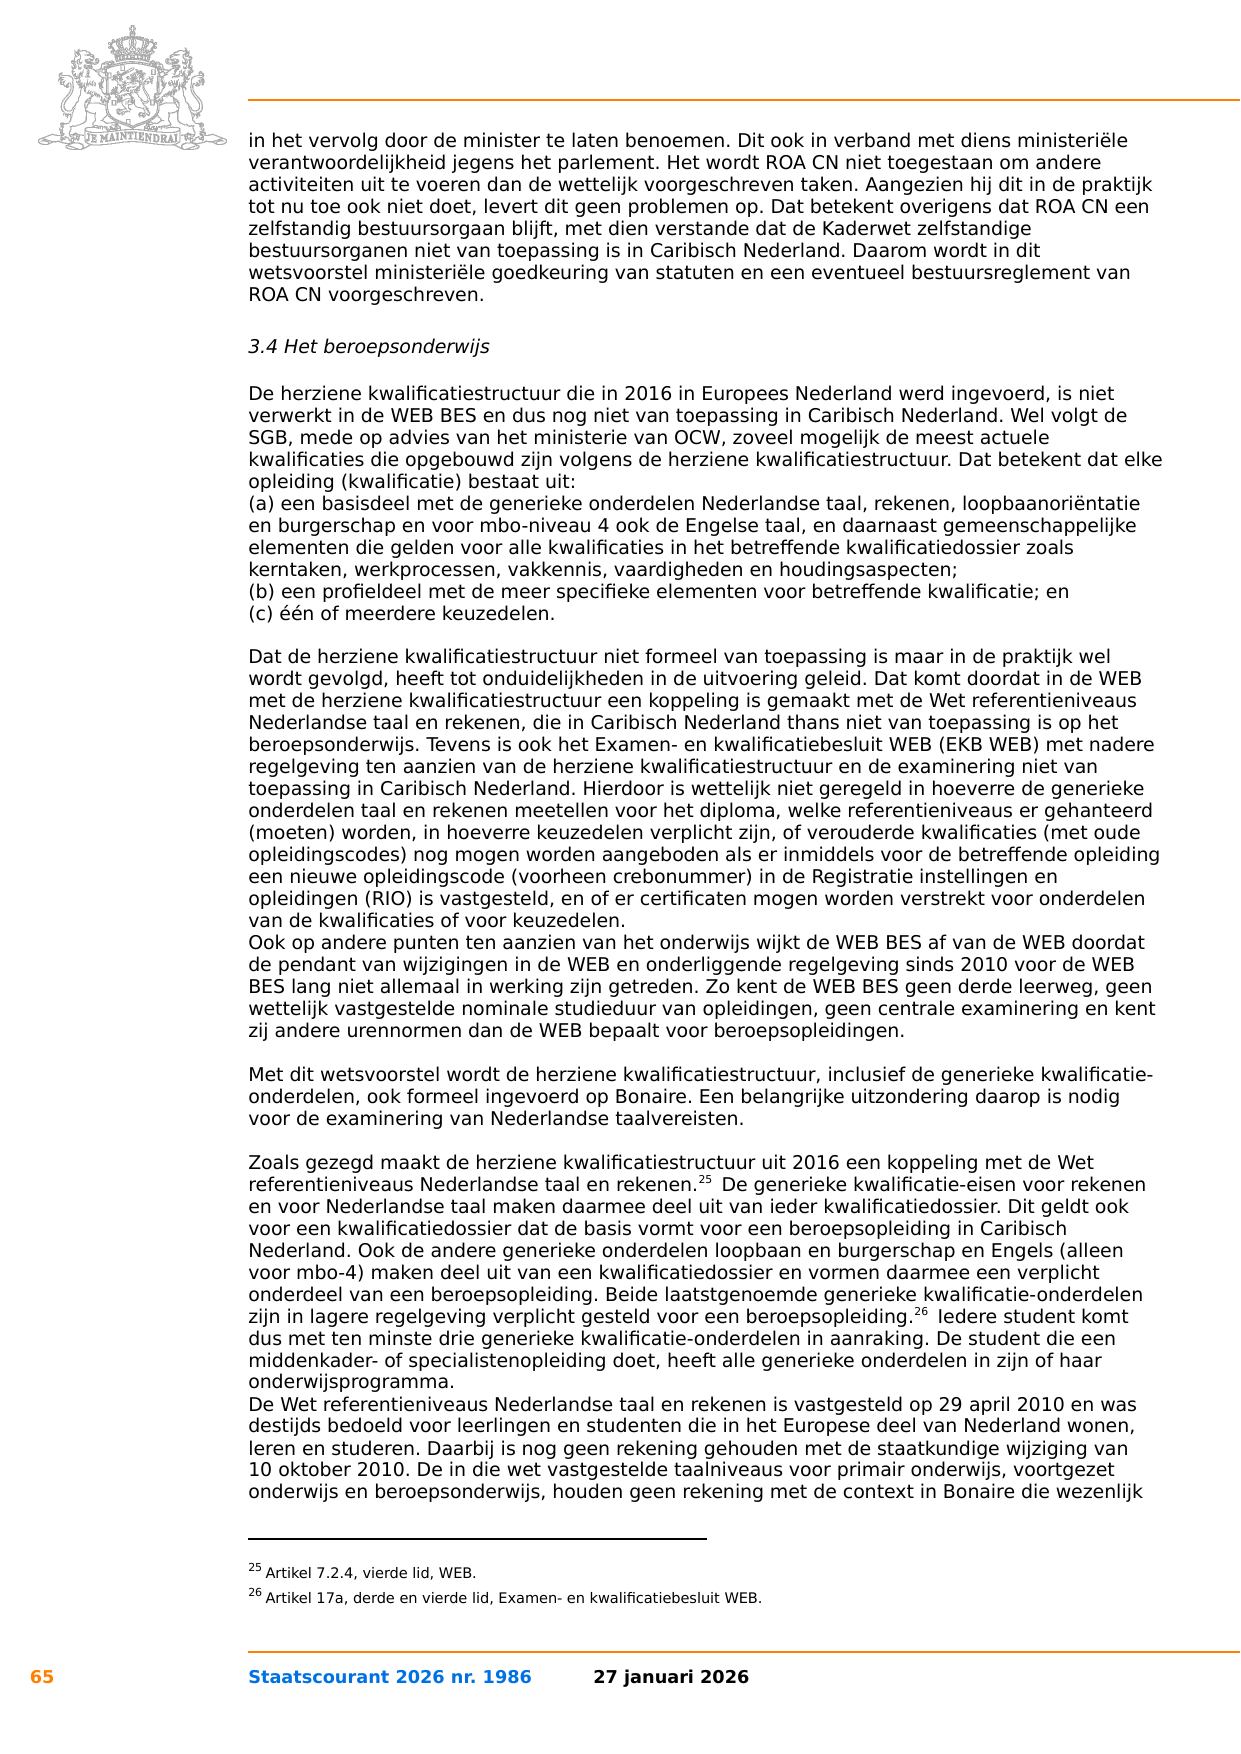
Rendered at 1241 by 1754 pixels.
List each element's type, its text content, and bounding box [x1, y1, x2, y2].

text Ook op andere punten ten aanzien van het onderwijs wijkt de WEB BES af van de WEB doordat de pendant van wijzigingen in de WEB en onderliggende regelgeving sinds 2010 voor de WEB BES lang niet allemaal in werking zijn getreden. Zo kent de WEB BES geen derde leerweg, geen wettelijk vastgestelde nominale studieduur van opleidingen, geen centrale examinering en kent zij andere urennormen dan de WEB bepaalt voor beroepsopleidingen. [248, 932, 1163, 1042]
picture [38, 25, 227, 150]
text Met dit wetsvoorstel wordt de herziene kwalificatiestructuur, inclusief de generieke kwalificatie-onderdelen, ook formeel ingevoerd op Bonaire. Een belangrijke uitzondering daarop is nodig voor de examinering van Nederlandse taalvereisten. [248, 1064, 1163, 1130]
text Dat de herziene kwalificatiestructuur niet formeel van toepassing is maar in de praktijk wel wordt gevolgd, heeft tot onduidelijkheden in de uitvoering geleid. Dat komt doordat in de WEB met de herziene kwalificatiestructuur een koppeling is gemaakt met de Wet referentieniveaus Nederlandse taal en rekenen, die in Caribisch Nederland thans niet van toepassing is op het beroepsonderwijs. Tevens is ook het Examen- en kwalificatiebesluit WEB (EKB WEB) met nadere regelgeving ten aanzien van de herziene kwalificatiestructuur en de examinering niet van toepassing in Caribisch Nederland. Hierdoor is wettelijk niet geregeld in hoeverre de generieke onderdelen taal en rekenen meetellen voor het diploma, welke referentieniveaus er gehanteerd (moeten) worden, in hoeverre keuzedelen verplicht zijn, of verouderde kwalificaties (met oude opleidingscodes) nog mogen worden aangeboden als er inmiddels voor de betreffende opleiding een nieuwe opleidingscode (voorheen crebonummer) in de Registratie instellingen en opleidingen (RIO) is vastgesteld, en of er certificaten mogen worden verstrekt voor onderdelen van de kwalificaties of voor keuzedelen. [248, 646, 1163, 932]
text (b) een profieldeel met de meer specifieke elementen voor betreffende kwalificatie; en [248, 581, 1163, 602]
text in het vervolg door de minister te laten benoemen. Dit ook in verband met diens ministeriële verantwoordelijkheid jegens het parlement. Het wordt ROA CN niet toegestaan om andere activiteiten uit te voeren dan de wettelijk voorgeschreven taken. Aangezien hij dit in de praktijk tot nu toe ook niet doet, levert dit geen problemen op. Dat betekent overigens dat ROA CN een zelfstandig bestuursorgaan blijft, met dien verstande dat de Kaderwet zelfstandige bestuursorganen niet van toepassing is in Caribisch Nederland. Daarom wordt in dit wetsvoorstel ministeriële goedkeuring van statuten en een eventueel bestuursreglement van ROA CN voorgeschreven. [248, 130, 1163, 306]
text De herziene kwalificatiestructuur die in 2016 in Europees Nederland werd ingevoerd, is niet verwerkt in de WEB BES en dus nog niet van toepassing in Caribisch Nederland. Wel volgt de SGB, mede op advies van het ministerie van OCW, zoveel mogelijk de meest actuele kwalificaties die opgebouwd zijn volgens de herziene kwalificatiestructuur. Dat betekent dat elke opleiding (kwalificatie) bestaat uit: [248, 383, 1163, 493]
text Zoals gezegd maakt de herziene kwalificatiestructuur uit 2016 een koppeling met de Wet referentieniveaus Nederlandse taal en rekenen. De generieke kwalificatie-eisen voor rekenen en voor Nederlandse taal maken daarmee deel uit van ieder kwalificatiedossier. Dit geldt ook voor een kwalificatiedossier dat de basis vormt voor een beroepsopleiding in Caribisch Nederland. Ook de andere generieke onderdelen loopbaan en burgerschap en Engels (alleen voor mbo-4) maken deel uit van een kwalificatiedossier en vormen daarmee een verplicht onderdeel van een beroepsopleiding. Beide laatstgenoemde generieke kwalificatie-onderdelen zijn in lagere regelgeving verplicht gesteld voor een beroepsopleiding. Iedere student komt dus met ten minste drie generieke kwalificatie-onderdelen in aanraking. De student die een middenkader- of specialistenopleiding doet, heeft alle generieke onderdelen in zijn of haar onderwijsprogramma. [248, 1152, 1163, 1393]
text Artikel 7.2.4, vierde lid, WEB. [248, 1561, 1163, 1583]
text Artikel 17a, derde en vierde lid, Examen- en kwalificatiebesluit WEB. [248, 1586, 1163, 1608]
text (a) een basisdeel met de generieke onderdelen Nederlandse taal, rekenen, loopbaanoriëntatie en burgerschap en voor mbo-niveau 4 ook de Engelse taal, en daarnaast gemeenschappelijke elementen die gelden voor alle kwalificaties in het betreffende kwalificatiedossier zoals kerntaken, werkprocessen, vakkennis, vaardigheden en houdingsaspecten; [248, 493, 1163, 581]
subtitle 3.4 Het beroepsonderwijs [248, 336, 1163, 358]
text (c) één of meerdere keuzedelen. [248, 602, 1163, 624]
text De Wet referentieniveaus Nederlandse taal en rekenen is vastgesteld op 29 april 2010 en was destijds bedoeld voor leerlingen en studenten die in het Europese deel van Nederland wonen, leren en studeren. Daarbij is nog geen rekening gehouden met de staatkundige wijziging van 10 oktober 2010. De in die wet vastgestelde taalniveaus voor primair onderwijs, voortgezet onderwijs en beroepsonderwijs, houden geen rekening met de context in Bonaire die wezenlijk [248, 1393, 1163, 1503]
